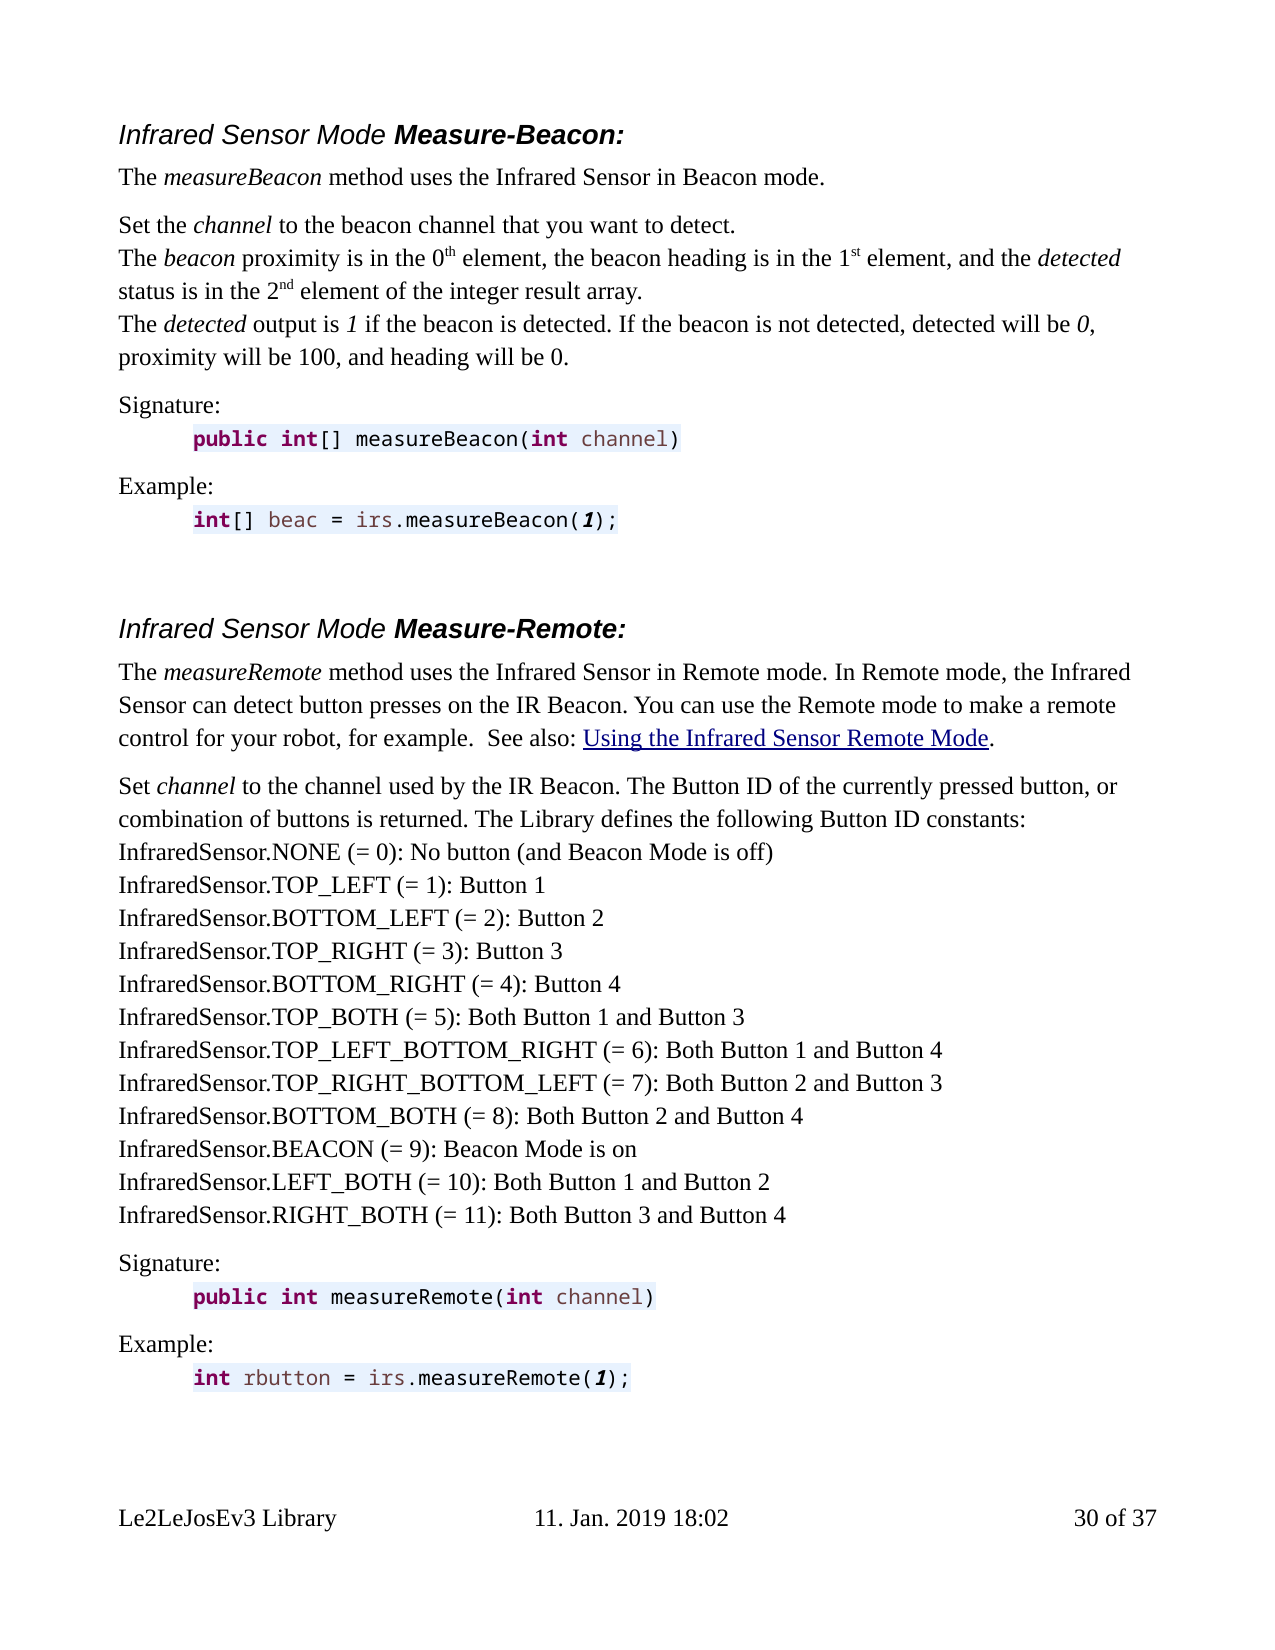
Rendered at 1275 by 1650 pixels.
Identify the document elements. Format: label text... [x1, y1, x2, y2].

text Set the channel to the beacon channel that you want to detect. The beacon proximity is in the 0th element, the beacon heading is in the 1st element, and the detected status is in the 2nd element of the integer result array. The detected output is 1 if the beacon is detected. If the beacon is not detected, detected will be 0, proximity will be 100, and heading will be 0. [118, 210, 1157, 371]
text Signature: public int measureRemote(int channel) [118, 1248, 1157, 1310]
text Example: int rbutton = irs.measureRemote(1); [118, 1329, 1157, 1392]
text Example: int[] beac = irs.measureBeacon(1); [118, 471, 1157, 534]
text Set channel to the channel used by the IR Beacon. The Button ID of the currently pressed button, or combination of buttons is returned. The Library defines the following Button ID constants: InfraredSensor.NONE (= 0): No button (and Beacon Mode is off) InfraredSensor.TOP_LEFT (= 1): Button 1 InfraredSensor.BOTTOM_LEFT (= 2): Button 2 InfraredSensor.TOP_RIGHT (= 3): Button 3 InfraredSensor.BOTTOM_RIGHT (= 4): Button 4 InfraredSensor.TOP_BOTH (= 5): Both Button 1 and Button 3 InfraredSensor.TOP_LEFT_BOTTOM_RIGHT (= 6): Both Button 1 and Button 4 InfraredSensor.TOP_RIGHT_BOTTOM_LEFT (= 7): Both Button 2 and Button 3 InfraredSensor.BOTTOM_BOTH (= 8): Both Button 2 and Button 4 InfraredSensor.BEACON (= 9): Beacon Mode is on InfraredSensor.LEFT_BOTH (= 10): Both Button 1 and Button 2 InfraredSensor.RIGHT_BOTH (= 11): Both Button 3 and Button 4 [118, 771, 1157, 1229]
text The measureRemote method uses the Infrared Sensor in Remote mode. In Remote mode, the Infrared Sensor can detect button presses on the IR Beacon. You can use the Remote mode to make a remote control for your robot, for example. See also: Using the Infrared Sensor Remote Mode. [118, 657, 1157, 752]
text The measureBeacon method uses the Infrared Sensor in Beacon mode. [118, 162, 1157, 191]
text Signature: public int[] measureBeacon(int channel) [118, 390, 1157, 452]
subtitle Infrared Sensor Mode Measure-Beacon: [118, 118, 1157, 150]
subtitle Infrared Sensor Mode Measure-Remote: [118, 613, 1157, 645]
